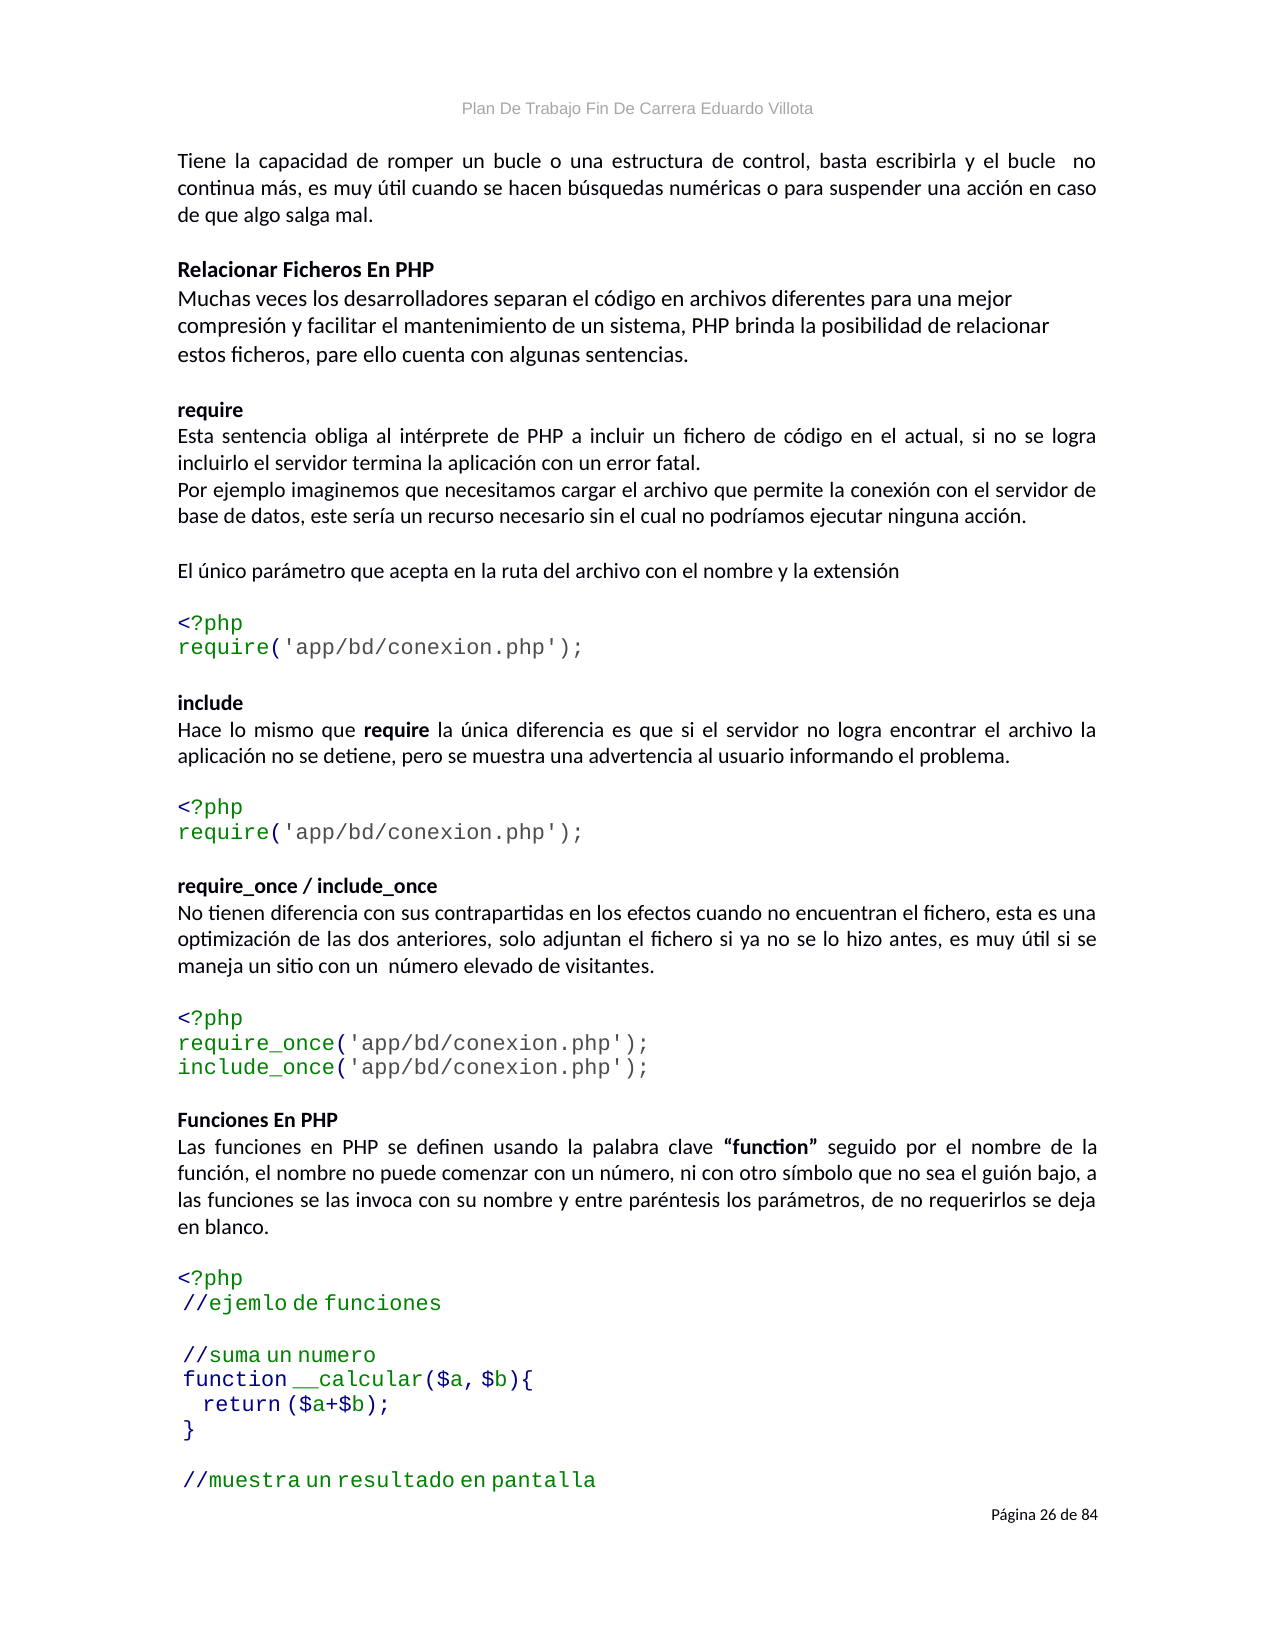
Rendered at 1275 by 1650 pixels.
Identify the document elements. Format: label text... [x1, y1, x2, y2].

text include_once('app/bd/conexion.php'); [177, 1057, 1098, 1081]
text require_once('app/bd/conexion.php'); [177, 1032, 1098, 1057]
text include [177, 689, 1098, 716]
text <?php [177, 1267, 1098, 1292]
text require('app/bd/conexion.php'); [177, 821, 1098, 846]
text Funciones En PHP [177, 1106, 1098, 1133]
text require [177, 396, 1098, 422]
text Esta sentencia obliga al intérprete de PHP a incluir un fichero de código en el actual, si no se logra incluirlo el servidor termina la aplicación con un error fatal. [177, 422, 1098, 476]
text Tiene la capacidad de romper un bucle o una estructura de control, basta escribirla y el bucle no continua más, es muy útil cuando se hacen búsquedas numéricas o para suspender una acción en caso de que algo salga mal. [177, 148, 1098, 228]
text <?php [177, 1007, 1098, 1032]
text Hace lo mismo que require la única diferencia es que si el servidor no logra encontrar el archivo la aplicación no se detiene, pero se muestra una advertencia al usuario informando el problema. [177, 716, 1098, 769]
text Por ejemplo imaginemos que necesitamos cargar el archivo que permite la conexión con el servidor de base de datos, este sería un recurso necesario sin el cual no podríamos ejecutar ninguna acción. [177, 476, 1098, 529]
text Las funciones en PHP se definen usando la palabra clave “function” seguido por el nombre de la función, el nombre no puede comenzar con un número, ni con otro símbolo que no sea el guión bajo, a las funciones se las invoca con su nombre y entre paréntesis los parámetros, de no requerirlos se deja en blanco. [177, 1133, 1098, 1239]
text <?php [177, 796, 1098, 821]
text <?php [177, 612, 1098, 637]
text function __calcular($a, $b){ [177, 1368, 1098, 1393]
text } [177, 1418, 1098, 1443]
text No tienen diferencia con sus contrapartidas en los efectos cuando no encuentran el fichero, esta es una optimización de las dos anteriores, solo adjuntan el fichero si ya no se lo hizo antes, es muy útil si se maneja un sitio con un número elevado de visitantes. [177, 899, 1098, 979]
text Muchas veces los desarrolladores separan el código en archivos diferentes para una mejor compresión y facilitar el mantenimiento de un sistema, PHP brinda la posibilidad de relacionar estos ficheros, pare ello cuenta con algunas sentencias. [177, 284, 1098, 368]
text El único parámetro que acepta en la ruta del archivo con el nombre y la extensión [177, 557, 1098, 584]
text Relacionar Ficheros En PHP [177, 256, 1098, 284]
text return ($a+$b); [177, 1393, 1098, 1418]
text //ejemlo de funciones [177, 1292, 1098, 1317]
text //suma un numero [177, 1344, 1098, 1368]
text require_once / include_once [177, 872, 1098, 899]
text //muestra un resultado en pantalla [177, 1469, 1098, 1494]
text require('app/bd/conexion.php'); [177, 637, 1098, 661]
